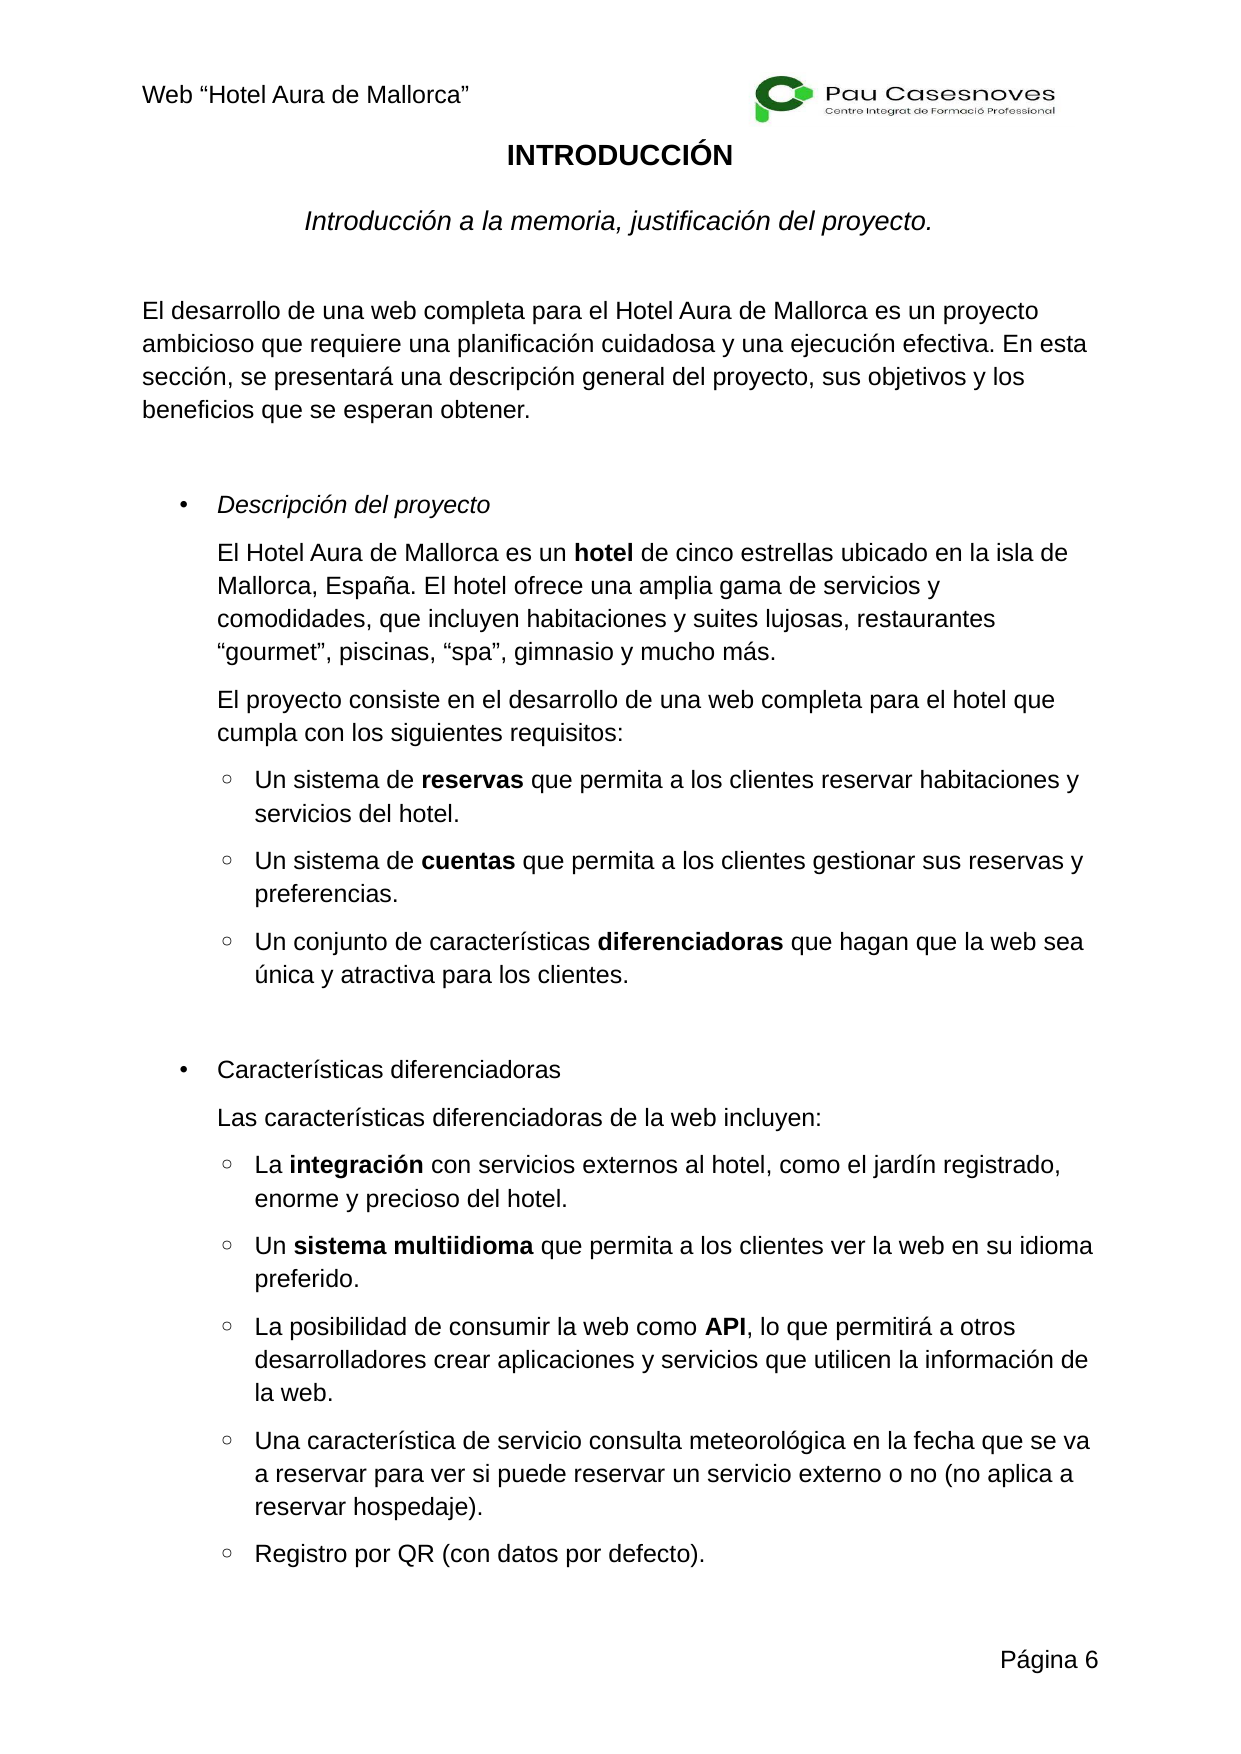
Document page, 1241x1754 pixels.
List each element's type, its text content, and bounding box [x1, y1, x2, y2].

list Un conjunto de características diferenciadoras que hagan que la web sea única y atractiva para los clientes. [217, 927, 1098, 989]
text INTRODUCCIÓN [142, 138, 1098, 171]
list Características diferenciadoras [179, 1055, 1098, 1084]
list Una característica de servicio consulta meteorológica en la fecha que se va a reservar para ver si puede reservar un servicio externo o no (no aplica a reservar hospedaje). [217, 1426, 1098, 1521]
list El Hotel Aura de Mallorca es un hotel de cinco estrellas ubicado en la isla de Mallorca, España. El hotel ofrece una amplia gama de servicios y comodidades, que incluyen habitaciones y suites lujosas, restaurantes “gourmet”, piscinas, “spa”, gimnasio y mucho más. [179, 538, 1098, 666]
list El proyecto consiste en el desarrollo de una web completa para el hotel que cumpla con los siguientes requisitos: [179, 685, 1098, 747]
subtitle Introducción a la memoria, justificación del proyecto. [142, 205, 1098, 236]
list La posibilidad de consumir la web como API, lo que permitirá a otros desarrolladores crear aplicaciones y servicios que utilicen la información de la web. [217, 1312, 1098, 1407]
list Descripción del proyecto [179, 490, 1098, 519]
list Un sistema multiidioma que permita a los clientes ver la web en su idioma preferido. [217, 1231, 1098, 1293]
list Registro por QR (con datos por defecto). [217, 1539, 1098, 1568]
text El desarrollo de una web completa para el Hotel Aura de Mallorca es un proyecto ambicioso que requiere una planificación cuidadosa y una ejecución efectiva. En esta sección, se presentará una descripción general del proyecto, sus objetivos y los beneficios que se esperan obtener. [142, 296, 1098, 424]
list Las características diferenciadoras de la web incluyen: [179, 1103, 1098, 1132]
list Un sistema de cuentas que permita a los clientes gestionar sus reservas y preferencias. [217, 846, 1098, 908]
picture [748, 72, 1075, 127]
list Un sistema de reservas que permita a los clientes reservar habitaciones y servicios del hotel. [217, 765, 1098, 827]
list La integración con servicios externos al hotel, como el jardín registrado, enorme y precioso del hotel. [217, 1151, 1098, 1212]
